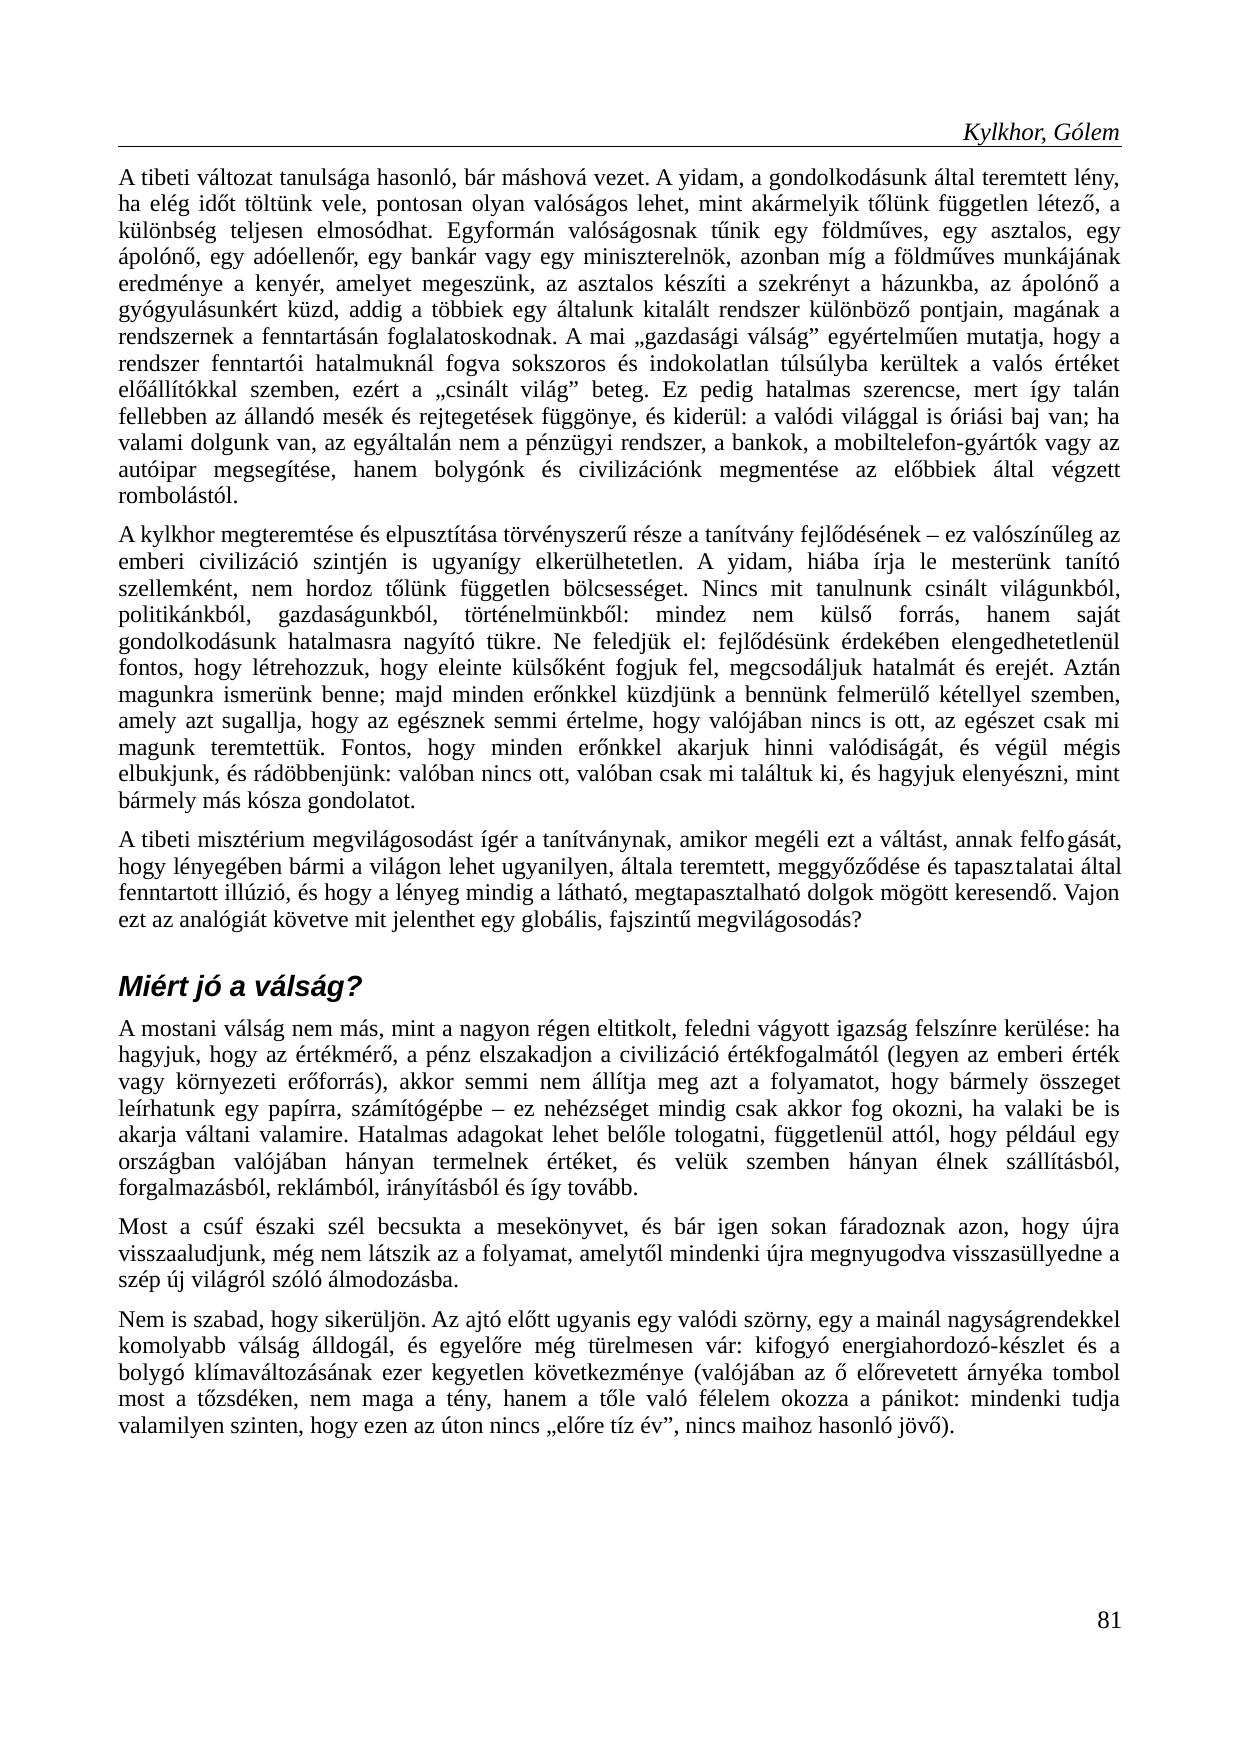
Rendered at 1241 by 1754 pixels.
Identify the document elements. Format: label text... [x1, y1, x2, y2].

subtitle Miért jó a válság? [118, 970, 1122, 1002]
text A mostani válság nem más, mint a nagyon régen eltitkolt, feledni vágyott igazság felszínre kerülése: ha hagyjuk, hogy az értékmérő, a pénz elszakadjon a civilizáció értékfogalmától (legyen az emberi érték vagy környezeti erőforrás), akkor semmi nem állítja meg azt a folyamatot, hogy bármely összeget leírhatunk egy papírra, számítógépbe – ez nehézséget mindig csak akkor fog okozni, ha valaki be is akarja váltani valamire. Hatalmas adagokat lehet belőle tologatni, függetlenül attól, hogy például egy országban valójában hányan termelnek értéket, és velük szemben hányan élnek szállításból, forgalmazásból, reklámból, irányításból és így tovább. [118, 1015, 1122, 1201]
text A kylkhor megteremtése és elpusztítása törvényszerű része a tanítvány fejlődésének – ez valószínűleg az emberi civilizáció szintjén is ugyanígy elkerülhetetlen. A yidam, hiába írja le mesterünk tanító szellemként, nem hordoz tőlünk független bölcsességet. Nincs mit tanulnunk csinált világunkból, politikánkból, gazdaságunkból, történelmünkből: mindez nem külső forrás, hanem saját gondolkodásunk hatalmasra nagyító tükre. Ne feledjük el: fejlődésünk érdekében elengedhetetlenül fontos, hogy létrehozzuk, hogy eleinte külsőként fogjuk fel, megcsodáljuk hatalmát és erejét. Aztán magunkra ismerünk benne; majd minden erőnkkel küzdjünk a bennünk felmerülő kétellyel szemben, amely azt sugallja, hogy az egésznek semmi értelme, hogy valójában nincs is ott, az egészet csak mi magunk teremtettük. Fontos, hogy minden erőnkkel akarjuk hinni valódiságát, és végül mégis elbukjunk, és rádöbbenjünk: valóban nincs ott, valóban csak mi találtuk ki, és hagyjuk elenyészni, mint bármely más kósza gondolatot. [118, 521, 1122, 814]
text Nem is szabad, hogy sikerüljön. Az ajtó előtt ugyanis egy valódi szörny, egy a mainál nagyságrendekkel komolyabb válság álldogál, és egyelőre még türelmesen vár: kifogyó energiahordozó-készlet és a bolygó klímaváltozásának ezer kegyetlen következménye (valójában az ő előrevetett árnyéka tombol most a tőzsdéken, nem maga a tény, hanem a tőle való félelem okozza a pánikot: mindenki tudja valamilyen szinten, hogy ezen az úton nincs „előre tíz év”, nincs maihoz hasonló jövő). [118, 1306, 1122, 1438]
text A tibeti misztérium megvilágosodást ígér a tanítványnak, amikor megéli ezt a váltást, annak felfo­gását, hogy lényegében bármi a világon lehet ugyanilyen, általa teremtett, meggyőződése és tapasz­talatai által fenntartott illúzió, és hogy a lényeg mindig a látható, megtapasztalható dolgok mögött keresendő. Vajon ezt az analógiát követve mit jelenthet egy globális, fajszintű megvilágosodás? [118, 826, 1122, 932]
text Most a csúf északi szél becsukta a mesekönyvet, és bár igen sokan fáradoznak azon, hogy újra visszaaludjunk, még nem látszik az a folyamat, amelytől mindenki újra megnyugodva visszasüllyedne a szép új világról szóló álmodozásba. [118, 1213, 1122, 1293]
text A tibeti változat tanulsága hasonló, bár máshová vezet. A yidam, a gondolkodásunk által teremtett lény, ha elég időt töltünk vele, pontosan olyan valóságos lehet, mint akármelyik tőlünk független létező, a különbség teljesen elmosódhat. Egyformán valóságosnak tűnik egy földműves, egy asztalos, egy ápolónő, egy adóellenőr, egy bankár vagy egy miniszterelnök, azonban míg a földműves munkájának eredménye a kenyér, amelyet megeszünk, az asztalos készíti a szekrényt a házunkba, az ápolónő a gyógyulásunkért küzd, addig a többiek egy általunk kitalált rendszer különböző pontjain, magának a rendszernek a fenntartásán foglalatoskodnak. A mai „gazdasági válság” egyértelműen mutatja, hogy a rendszer fenntartói hatalmuknál fogva sokszoros és indokolatlan túlsúlyba kerültek a valós értéket előállítókkal szemben, ezért a „csinált világ” beteg. Ez pedig hatalmas szerencse, mert így talán fellebben az állandó mesék és rejtegetések függönye, és kiderül: a valódi világgal is óriási baj van; ha valami dolgunk van, az egyáltalán nem a pénzügyi rendszer, a bankok, a mobiltelefon-gyártók vagy az autóipar megsegítése, hanem bolygónk és civilizációnk megmentése az előbbiek által végzett rombolástól. [118, 164, 1122, 509]
